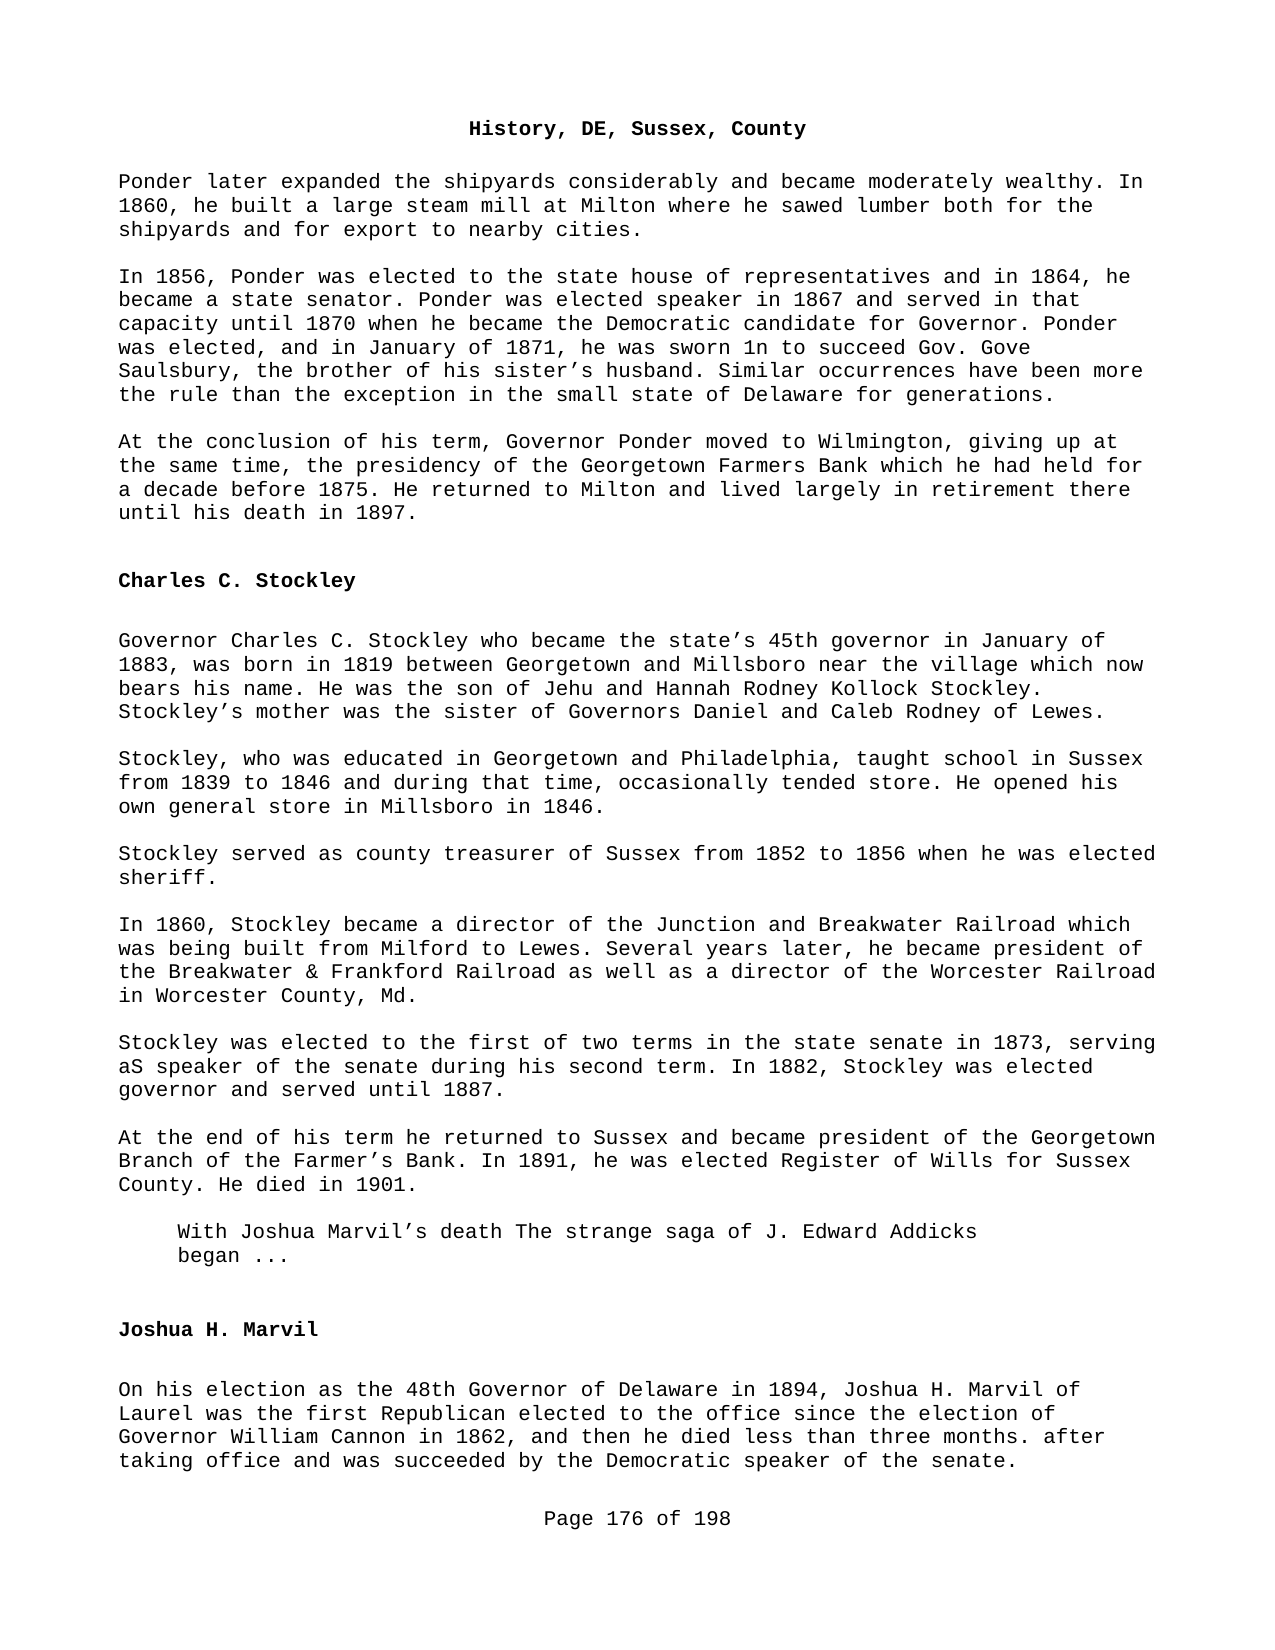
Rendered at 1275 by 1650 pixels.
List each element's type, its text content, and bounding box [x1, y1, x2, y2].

subtitle Joshua H. Marvil [118, 1319, 1157, 1343]
subtitle Charles C. Stockley [118, 570, 1157, 594]
text In 1860, Stockley became a director of the Junction and Breakwater Railroad which was being built from Milford to Lewes. Several years later, he became president of the Breakwater & Frankford Railroad as well as a director of the Worcester Railroad in Worcester County, Md. [118, 914, 1157, 1008]
text With Joshua Marvil’s death The strange saga of J. Edward Addicks began ... [177, 1221, 1098, 1269]
text Stockley served as county treasurer of Sussex from 1852 to 1856 when he was elected sheriff. [118, 843, 1157, 890]
text Stockley was elected to the first of two terms in the state senate in 1873, serving aS speaker of the senate during his second term. In 1882, Stockley was elected governor and served until 1887. [118, 1032, 1157, 1103]
text Stockley, who was educated in Georgetown and Philadelphia, taught school in Sussex from 1839 to 1846 and during that time, occasionally tended store. He opened his own general store in Millsboro in 1846. [118, 748, 1157, 819]
text On his election as the 48th Governor of Delaware in 1894, Joshua H. Marvil of Laurel was the first Republican elected to the office since the election of Governor William Cannon in 1862, and then he died less than three months. after taking office and was succeeded by the Democratic speaker of the senate. [118, 1379, 1157, 1474]
text In 1856, Ponder was elected to the state house of representatives and in 1864, he became a state senator. Ponder was elected speaker in 1867 and served in that capacity until 1870 when he became the Democratic candidate for Governor. Ponder was elected, and in January of 1871, he was sworn 1n to succeed Gov. Gove Saulsbury, the brother of his sister’s husband. Similar occurrences have been more the rule than the exception in the small state of Delaware for generations. [118, 266, 1157, 408]
text At the end of his term he returned to Sussex and became president of the Georgetown Branch of the Farmer’s Bank. In 1891, he was elected Register of Wills for Sussex County. He died in 1901. [118, 1127, 1157, 1198]
text At the conclusion of his term, Governor Ponder moved to Wilmington, giving up at the same time, the presidency of the Georgetown Farmers Bank which he had held for a decade before 1875. He returned to Milton and lived largely in retirement there until his death in 1897. [118, 431, 1157, 526]
text Ponder later expanded the shipyards considerably and became moderately wealthy. In 1860, he built a large steam mill at Milton where he sawed lumber both for the shipyards and for export to nearby cities. [118, 171, 1157, 242]
text Governor Charles C. Stockley who became the state’s 45th governor in January of 1883, was born in 1819 between Georgetown and Millsboro near the village which now bears his name. He was the son of Jehu and Hannah Rodney Kollock Stockley. Stockley’s mother was the sister of Governors Daniel and Caleb Rodney of Lewes. [118, 630, 1157, 725]
